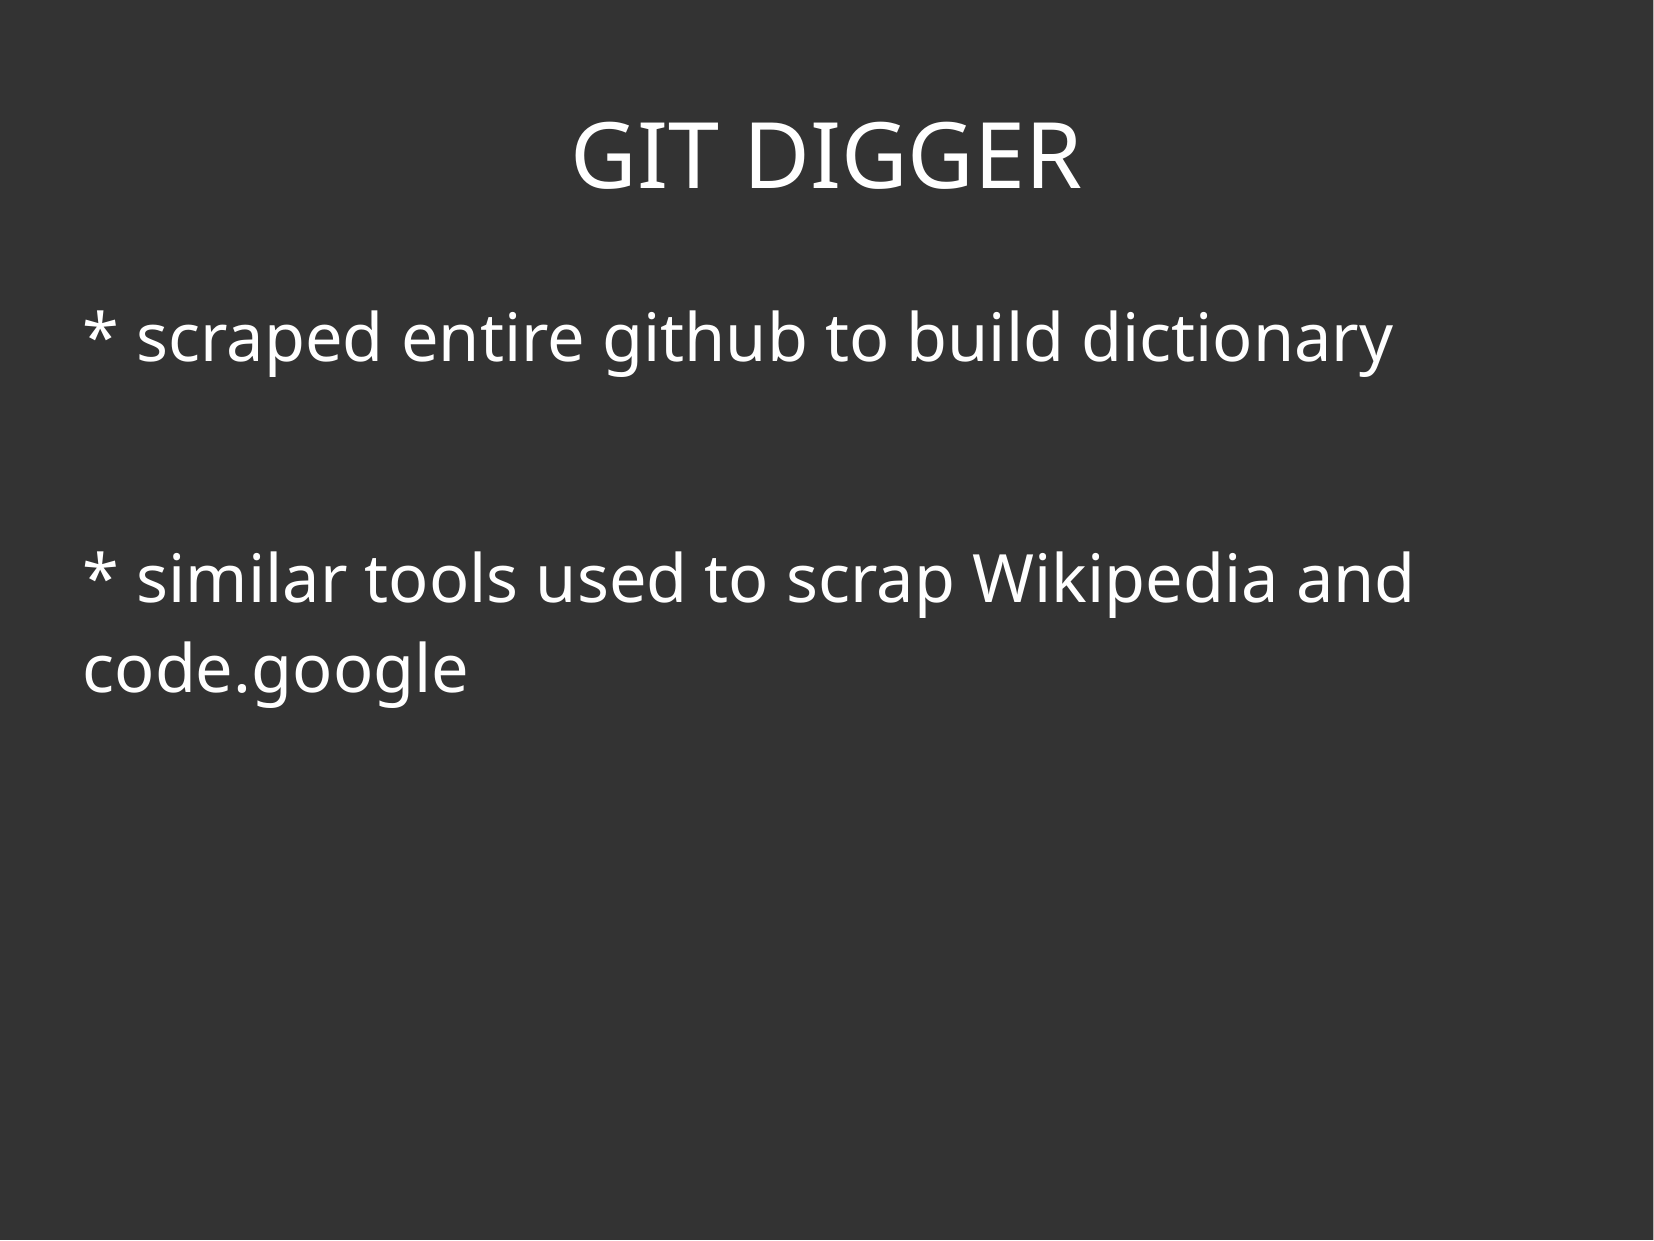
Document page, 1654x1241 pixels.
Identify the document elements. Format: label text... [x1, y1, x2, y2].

list * scraped entire github to build dictionary * similar tools used to scrap Wikipedia and code.google [82, 290, 1571, 1010]
title GIT DIGGER [82, 49, 1571, 257]
